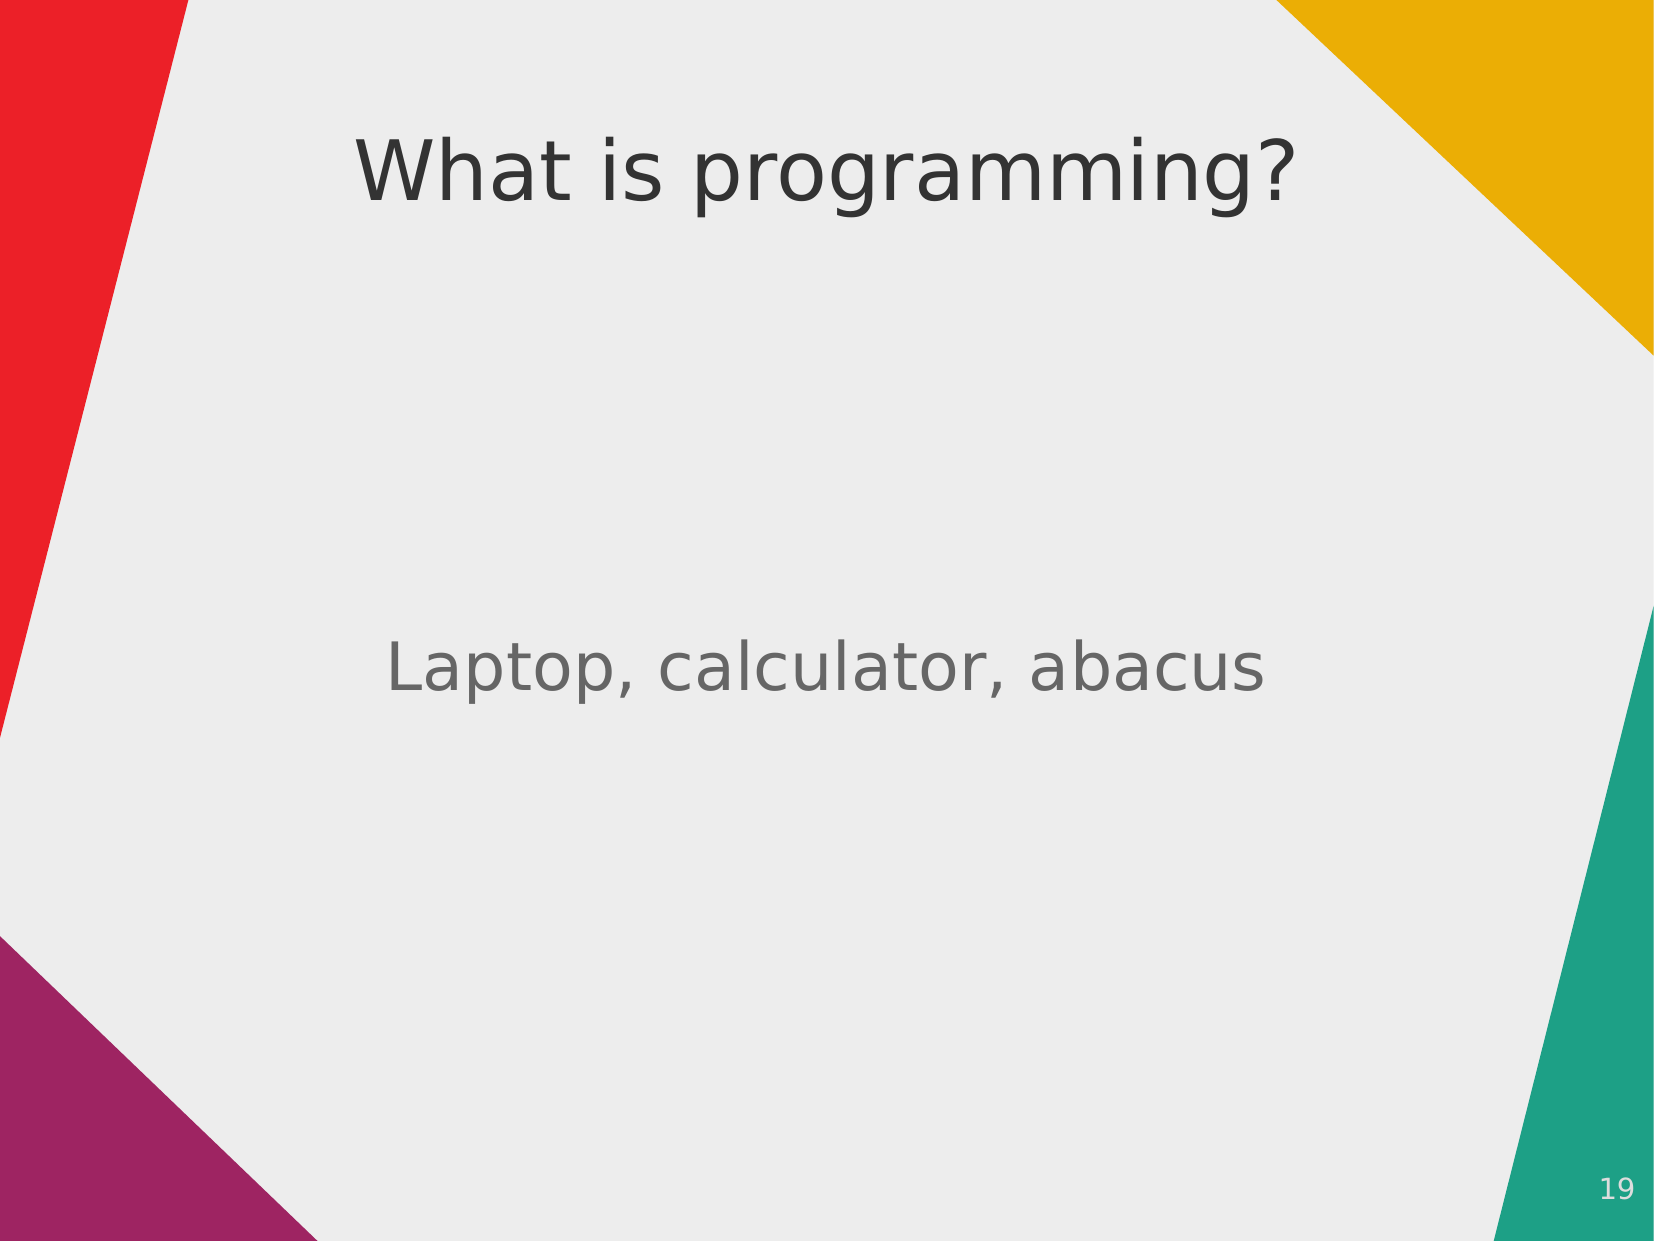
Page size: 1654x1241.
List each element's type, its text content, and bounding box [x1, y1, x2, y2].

title What is programming? [114, 73, 1539, 271]
subtitle Laptop, calculator, abacus [114, 302, 1539, 1033]
